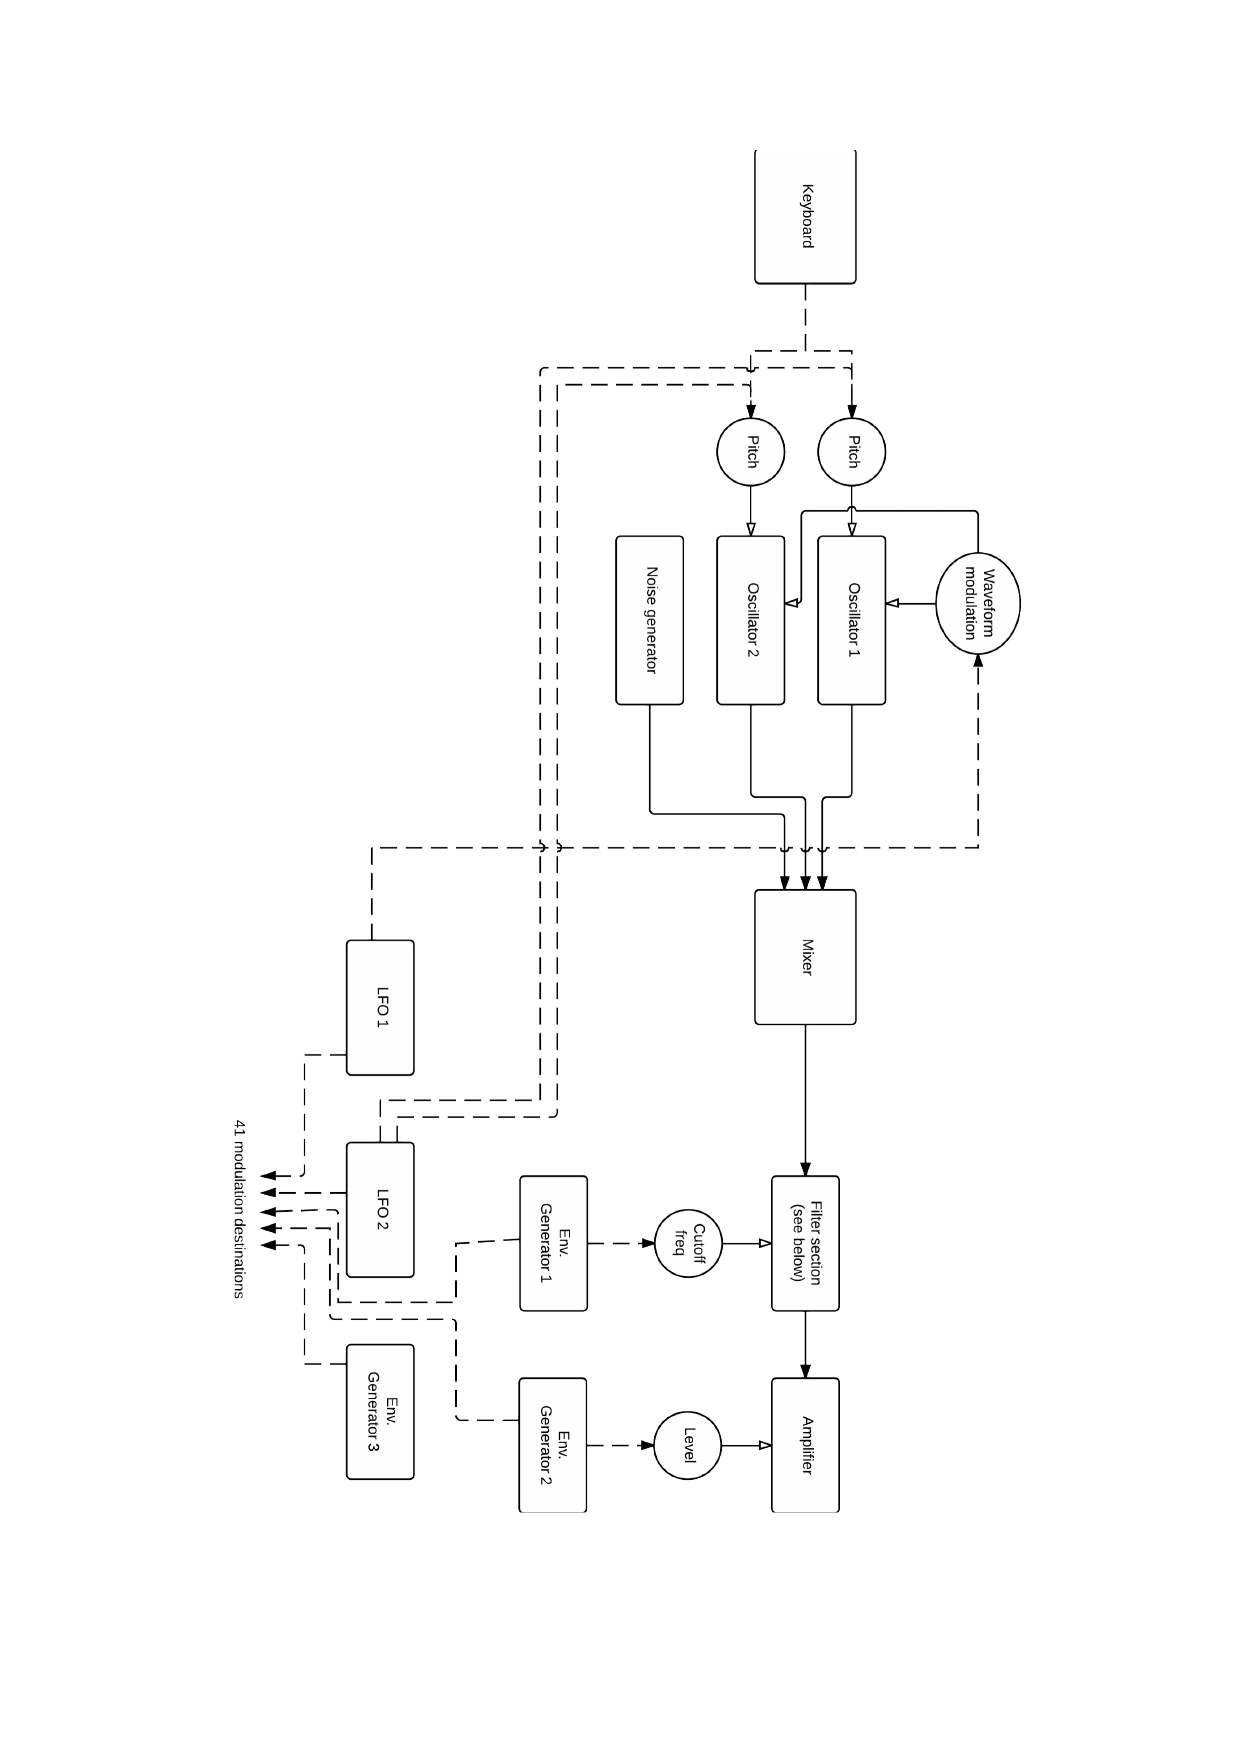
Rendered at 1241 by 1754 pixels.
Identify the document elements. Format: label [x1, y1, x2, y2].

picture [212, 150, 1028, 1513]
